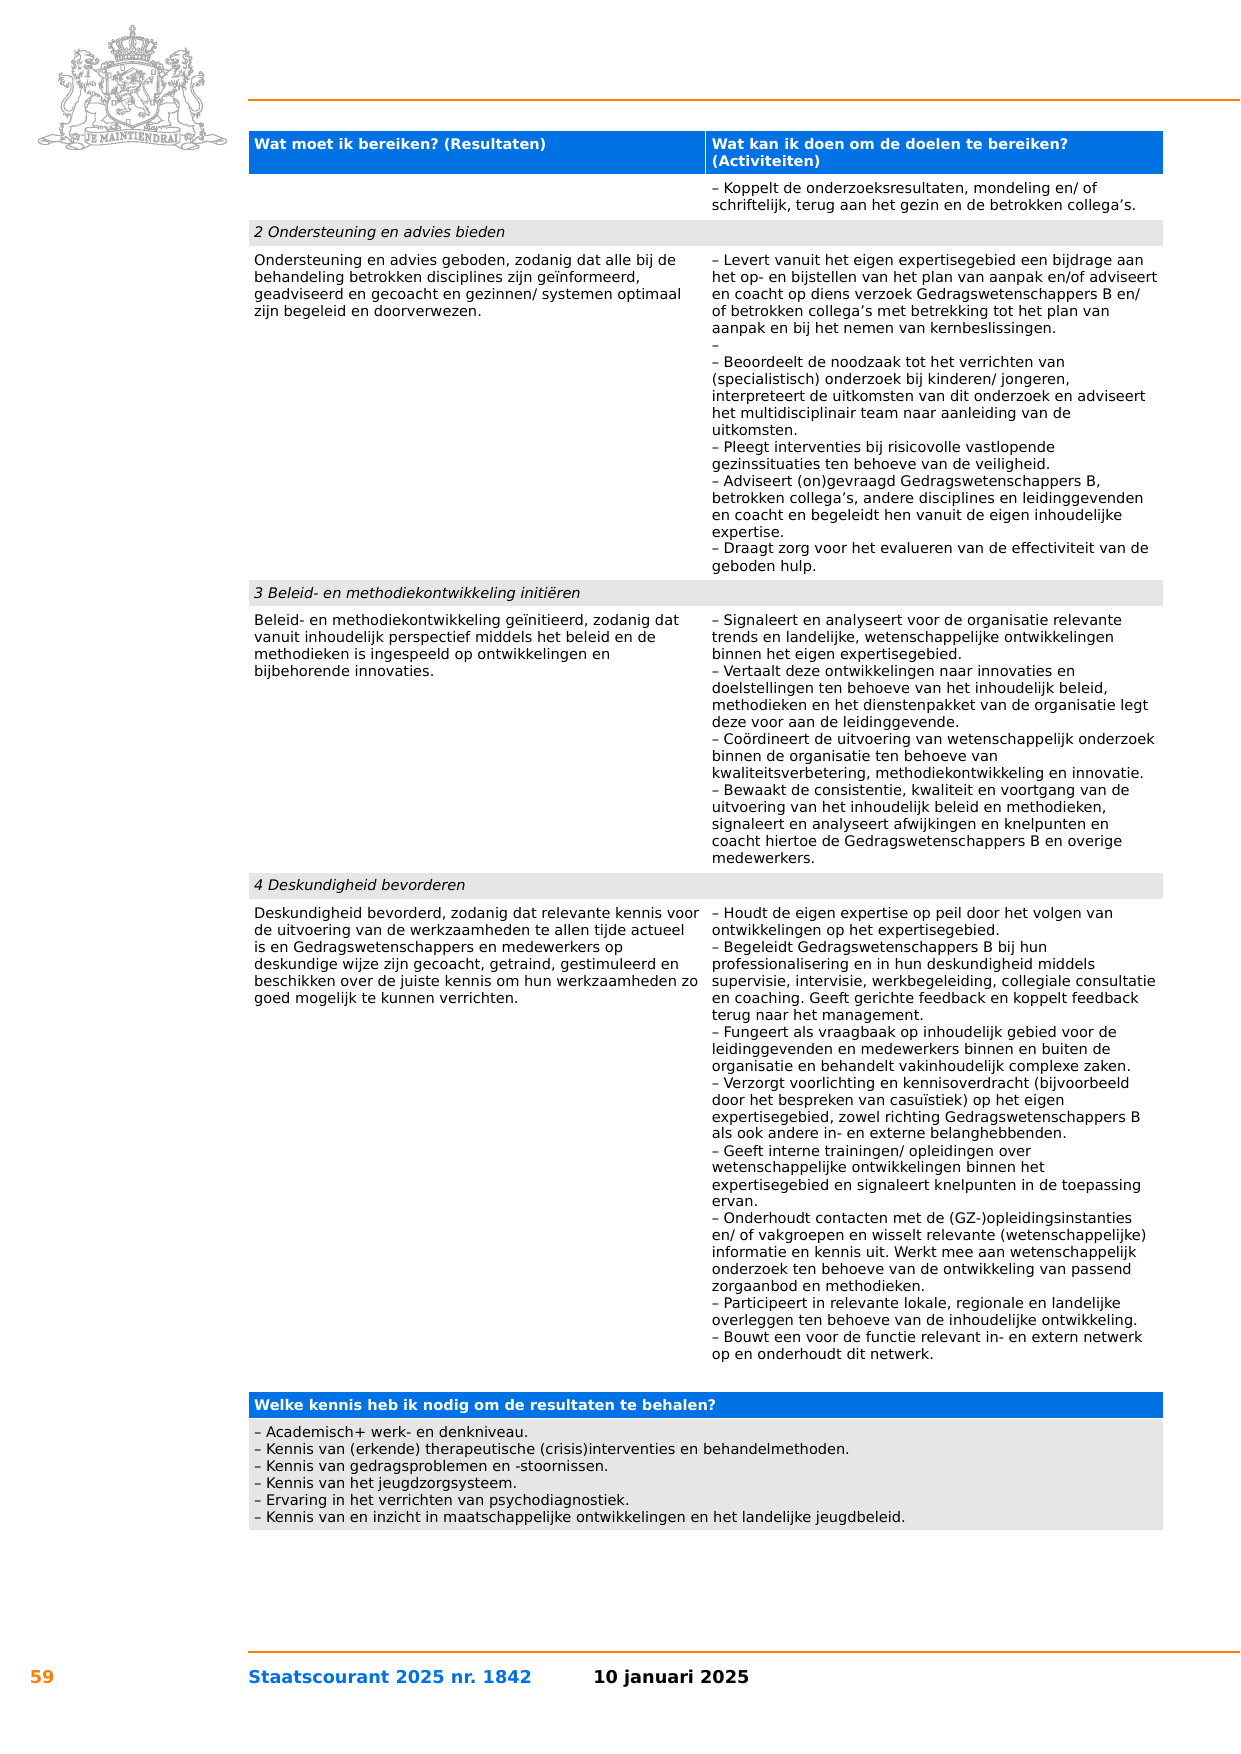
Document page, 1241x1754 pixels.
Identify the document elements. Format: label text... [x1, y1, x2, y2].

table_cell – Levert vanuit het eigen expertisegebied een bijdrage aan het op- en bijstellen van het plan van aanpak en/of adviseert en coacht op diens verzoek Gedragswetenschappers B en/ of betrokken collega’s met betrekking tot het plan van aanpak en bij het nemen van kernbeslissingen. – – Beoordeelt de noodzaak tot het verrichten van (specialistisch) onderzoek bij kinderen/ jongeren, interpreteert de uitkomsten van dit onderzoek en adviseert het multidisciplinair team naar aanleiding van de uitkomsten. – Pleegt interventies bij risicovolle vastlopende gezinssituaties ten behoeve van de veiligheid. – Adviseert (on)gevraagd Gedragswetenschappers B, betrokken collega’s, andere disciplines en leidinggevenden en coacht en begeleidt hen vanuit de eigen inhoudelijke expertise. – Draagt zorg voor het evalueren van de effectiviteit van de geboden hulp. [706, 247, 1163, 579]
table_header Wat moet ik bereiken? (Resultaten) [249, 131, 705, 174]
table_cell Deskundigheid bevorderd, zodanig dat relevante kennis voor de uitvoering van de werkzaamheden te allen tijde actueel is en Gedragswetenschappers en medewerkers op deskundige wijze zijn gecoacht, getraind, gestimuleerd en beschikken over de juiste kennis om hun werkzaamheden zo goed mogelijk te kunnen verrichten. [249, 900, 705, 1368]
table_cell Ondersteuning en advies geboden, zodanig dat alle bij de behandeling betrokken disciplines zijn geïnformeerd, geadviseerd en gecoacht en gezinnen/ systemen optimaal zijn begeleid en doorverwezen. [249, 247, 705, 579]
table_cell – Academisch+ werk- en denkniveau. – Kennis van (erkende) therapeutische (crisis)interventies en behandelmethoden. – Kennis van gedragsproblemen en -stoornissen. – Kennis van het jeugdzorgsysteem. – Ervaring in het verrichten van psychodiagnostiek. – Kennis van en inzicht in maatschappelijke ontwikkelingen en het landelijke jeugdbeleid. [249, 1419, 1163, 1530]
table_cell [249, 175, 705, 219]
table_cell – Signaleert en analyseert voor de organisatie relevante trends en landelijke, wetenschappelijke ontwikkelingen binnen het eigen expertisegebied. – Vertaalt deze ontwikkelingen naar innovaties en doelstellingen ten behoeve van het inhoudelijk beleid, methodieken en het dienstenpakket van de organisatie legt deze voor aan de leidinggevende. – Coördineert de uitvoering van wetenschappelijk onderzoek binnen de organisatie ten behoeve van kwaliteitsverbetering, methodiekontwikkeling en innovatie. – Bewaakt de consistentie, kwaliteit en voortgang van de uitvoering van het inhoudelijk beleid en methodieken, signaleert en analyseert afwijkingen en knelpunten en coacht hiertoe de Gedragswetenschappers B en overige medewerkers. [706, 608, 1163, 872]
picture [38, 25, 227, 150]
table_cell 2 Ondersteuning en advies bieden [249, 220, 1163, 246]
table_cell 4 Deskundigheid bevorderen [249, 873, 1163, 899]
table_cell 3 Beleid- en methodiekontwikkeling initiëren [249, 580, 1163, 606]
table_cell – Houdt de eigen expertise op peil door het volgen van ontwikkelingen op het expertisegebied. – Begeleidt Gedragswetenschappers B bij hun professionalisering en in hun deskundigheid middels supervisie, intervisie, werkbegeleiding, collegiale consultatie en coaching. Geeft gerichte feedback en koppelt feedback terug naar het management. – Fungeert als vraagbaak op inhoudelijk gebied voor de leidinggevenden en medewerkers binnen en buiten de organisatie en behandelt vakinhoudelijk complexe zaken. – Verzorgt voorlichting en kennisoverdracht (bijvoorbeeld door het bespreken van casuïstiek) op het eigen expertisegebied, zowel richting Gedragswetenschappers B als ook andere in- en externe belanghebbenden. – Geeft interne trainingen/ opleidingen over wetenschappelijke ontwikkelingen binnen het expertisegebied en signaleert knelpunten in de toepassing ervan. – Onderhoudt contacten met de (GZ-)opleidingsinstanties en/ of vakgroepen en wisselt relevante (wetenschappelijke) informatie en kennis uit. Werkt mee aan wetenschappelijk onderzoek ten behoeve van de ontwikkeling van passend zorgaanbod en methodieken. – Participeert in relevante lokale, regionale en landelijke overleggen ten behoeve van de inhoudelijke ontwikkeling. – Bouwt een voor de functie relevant in- en extern netwerk op en onderhoudt dit netwerk. [706, 900, 1163, 1368]
table_header Wat kan ik doen om de doelen te bereiken? (Activiteiten) [706, 131, 1163, 174]
table_cell – Koppelt de onderzoeksresultaten, mondeling en/ of schriftelijk, terug aan het gezin en de betrokken collega’s. [706, 175, 1163, 219]
table_header Welke kennis heb ik nodig om de resultaten te behalen? [249, 1392, 1163, 1418]
table_cell Beleid- en methodiekontwikkeling geïnitieerd, zodanig dat vanuit inhoudelijk perspectief middels het beleid en de methodieken is ingespeeld op ontwikkelingen en bijbehorende innovaties. [249, 608, 705, 872]
